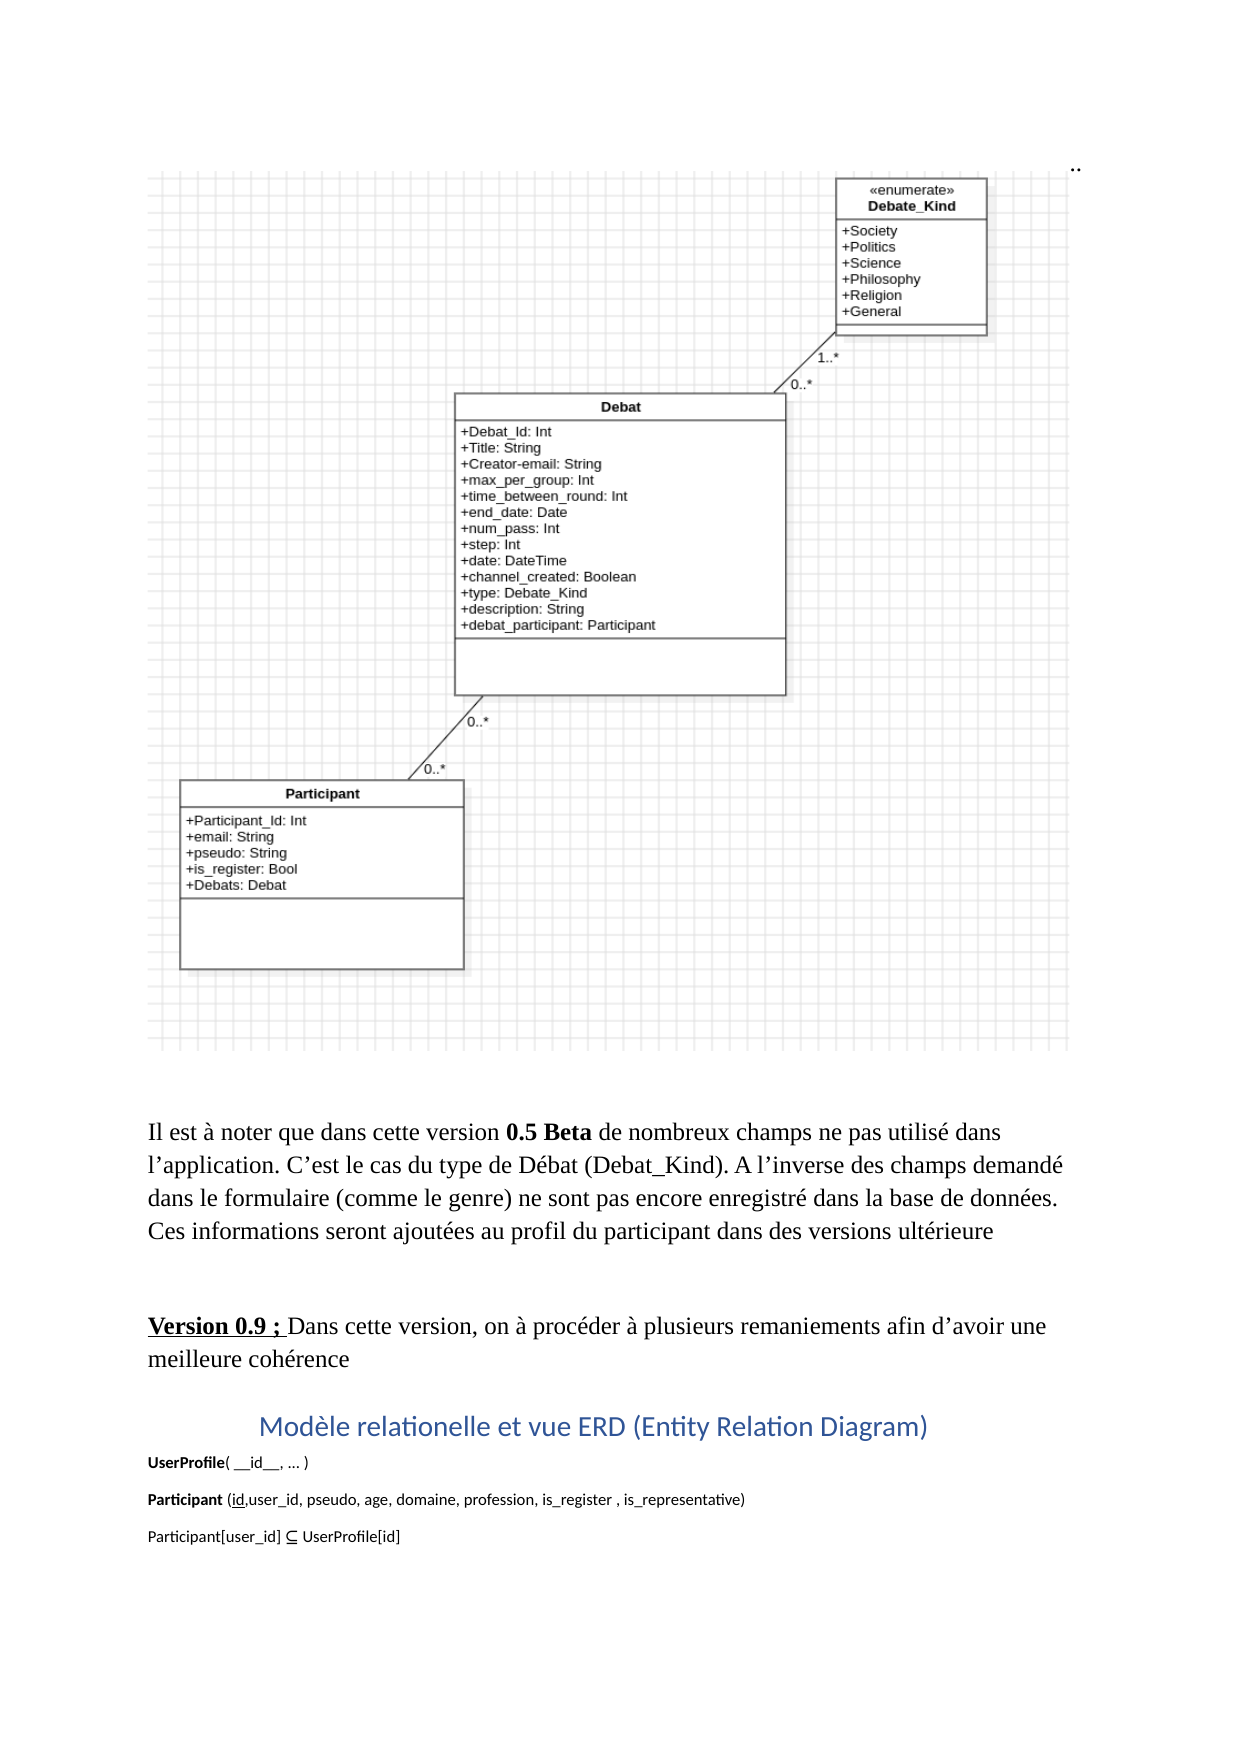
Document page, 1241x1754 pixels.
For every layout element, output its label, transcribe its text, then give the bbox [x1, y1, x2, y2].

text .. [148, 148, 1093, 1050]
text UserProfile( __id__, ... ) [148, 1452, 1093, 1473]
text Il est à noter que dans cette version 0.5 Beta de nombreux champs ne pas utilisé dans l’application. C’est le cas du type de Débat (Debat_Kind). A l’inverse des champs demandé dans le formulaire (comme le genre) ne sont pas encore enregistré dans la base de données. Ces informations seront ajoutées au profil du participant dans des versions ultérieure [148, 1117, 1093, 1244]
text Participant (id,user_id, pseudo, age, domaine, profession, is_register , is_representative) [148, 1489, 1093, 1509]
subtitle Modèle relationelle et vue ERD (Entity Relation Diagram) [185, 1408, 1093, 1444]
text Participant[user_id] ⊆ UserProfile[id] [148, 1526, 1093, 1547]
text Version 0.9 ; Dans cette version, on à procéder à plusieurs remaniements afin d’avoir une meilleure cohérence [148, 1311, 1093, 1373]
